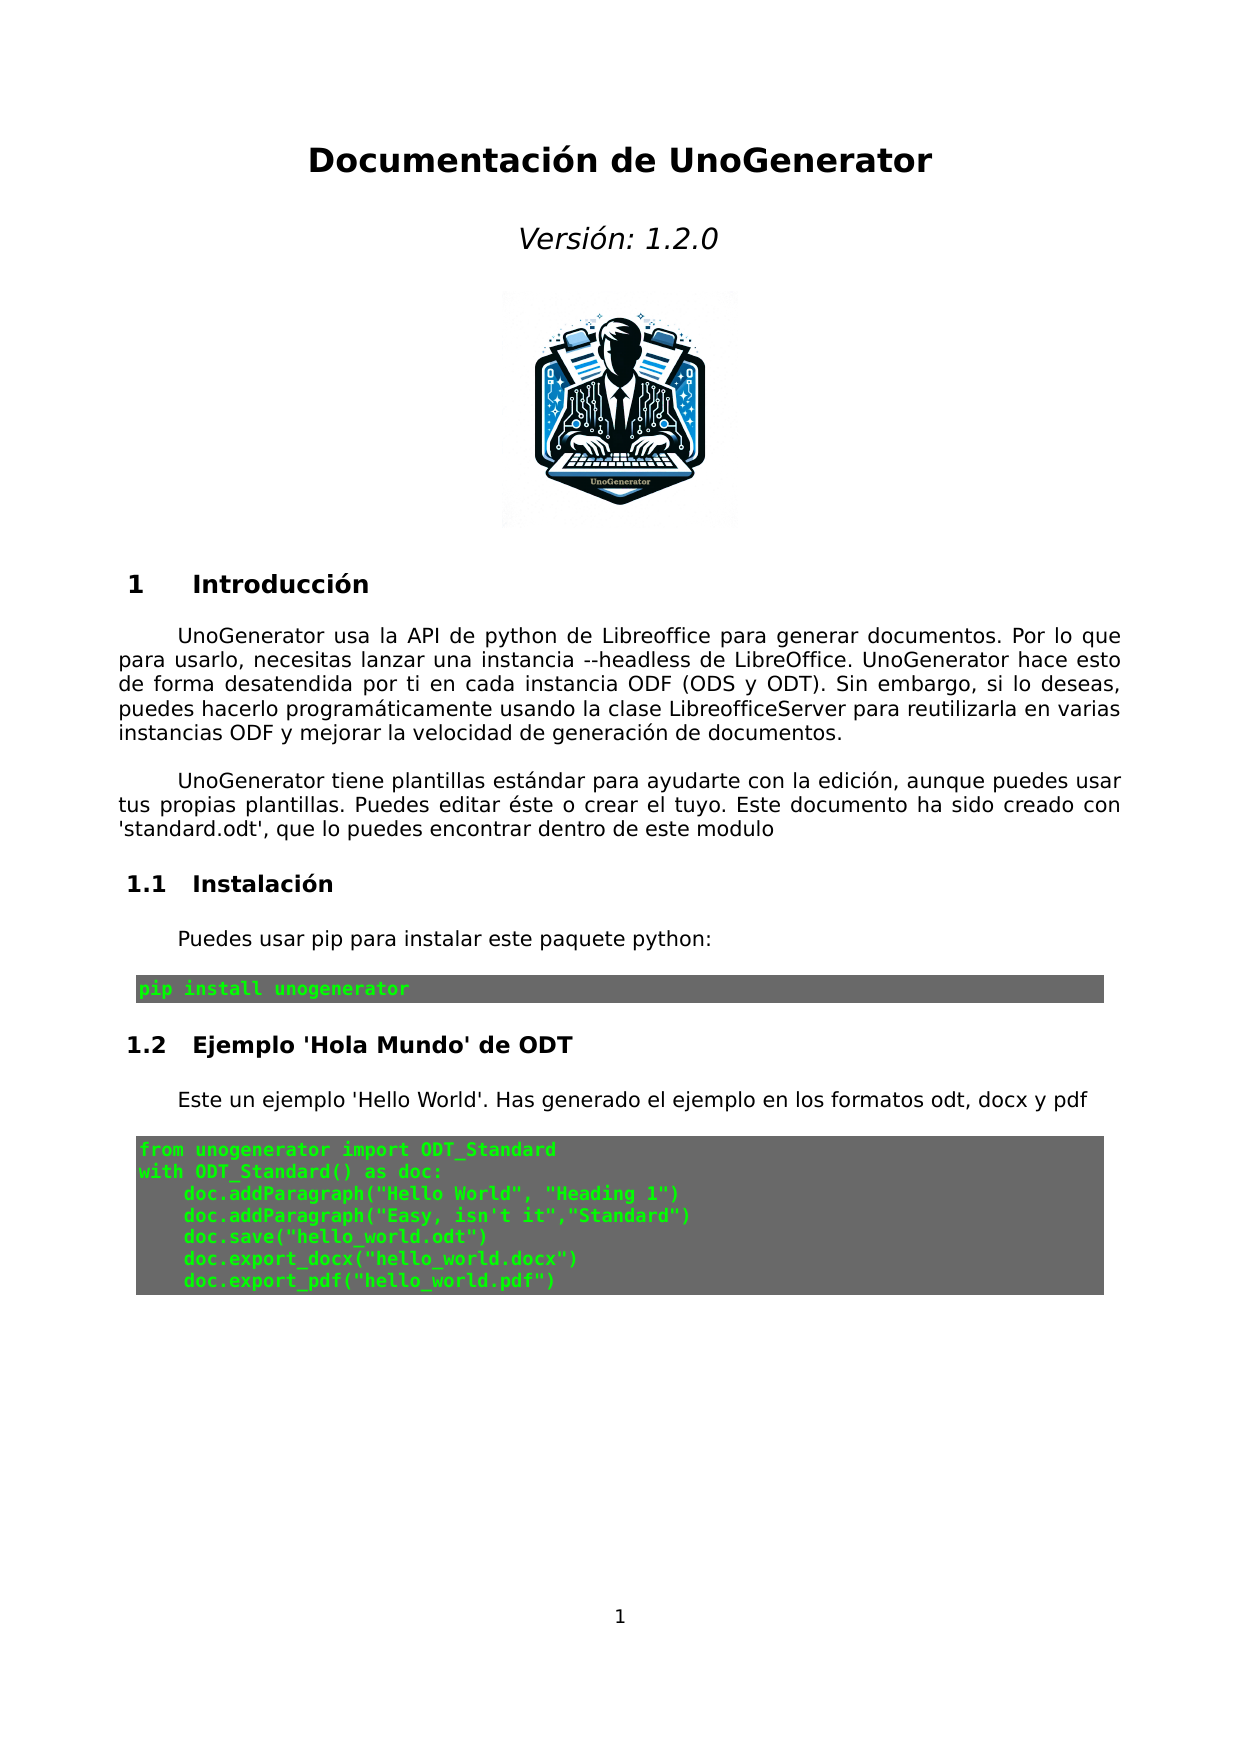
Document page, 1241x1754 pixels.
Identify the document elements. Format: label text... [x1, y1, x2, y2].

subtitle Versión: 1.2.0 [118, 222, 1122, 256]
text UnoGenerator usa la API de python de Libreoffice para generar documentos. Por lo que para usarlo, necesitas lanzar una instancia --headless de LibreOffice. UnoGenerator hace esto de forma desatendida por ti en cada instancia ODF (ODS y ODT). Sin embargo, si lo deseas, puedes hacerlo programáticamente usando la clase LibreofficeServer para reutilizarla en varias instancias ODF y mejorar la velocidad de generación de documentos. [118, 624, 1122, 745]
subtitle Instalación [118, 871, 1122, 898]
text Puedes usar pip para instalar este paquete python: [118, 927, 1122, 951]
subtitle Introducción [118, 570, 1122, 599]
text pip install unogenerator [136, 975, 1104, 1003]
text from unogenerator import ODT_Standard with ODT_Standard() as doc: doc.addParagraph("Hello World", "Heading 1") doc.addParagraph("Easy, isn't it","Standard") doc.save("hello_world.odt") doc.export_docx("hello_world.docx") doc.export_pdf("hello_world.pdf") [136, 1136, 1104, 1295]
text UnoGenerator tiene plantillas estándar para ayudarte con la edición, aunque puedes usar tus propias plantillas. Puedes editar éste o crear el tuyo. Este documento ha sido creado con 'standard.odt', que lo puedes encontrar dentro de este modulo [118, 769, 1122, 841]
subtitle Ejemplo 'Hola Mundo' de ODT [118, 1032, 1122, 1059]
picture [502, 291, 739, 528]
title Documentación de UnoGenerator [118, 142, 1122, 181]
text Este un ejemplo 'Hello World'. Has generado el ejemplo en los formatos odt, docx y pdf [118, 1088, 1122, 1112]
